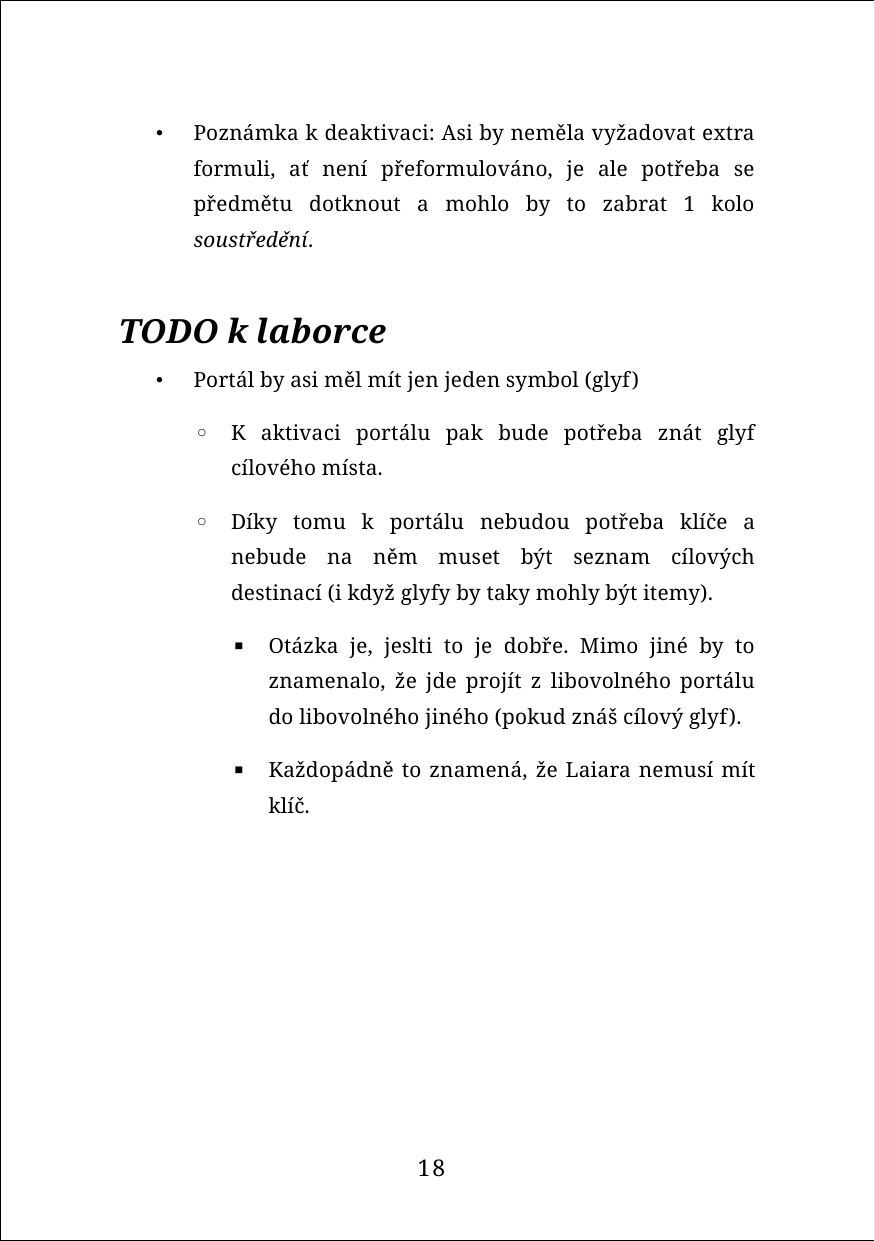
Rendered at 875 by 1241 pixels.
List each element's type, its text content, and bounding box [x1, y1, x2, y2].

list Díky tomu k portálu nebudou potřeba klíče a nebude na něm muset být seznam cílových destinací (i když glyfy by taky mohly být itemy). [193, 507, 756, 606]
subtitle TODO k laborce [118, 308, 756, 353]
list Portál by asi měl mít jen jeden symbol (glyf) [156, 365, 756, 393]
list Poznámka k deaktivaci: Asi by neměla vyžadovat extra formuli, ať není přeformulováno, je ale potřeba se předmětu dotknout a mohlo by to zabrat 1 kolo soustředění. [156, 118, 756, 253]
list K aktivaci portálu pak bude potřeba znát glyf cílového místa. [193, 418, 756, 482]
list Každopádně to znamená, že Laiara nemusí mít klíč. [231, 755, 756, 819]
list Otázka je, jeslti to je dobře. Mimo jiné by to znamenalo, že jde projít z libovolného portálu do libovolného jiného (pokud znáš cílový glyf). [231, 631, 756, 731]
